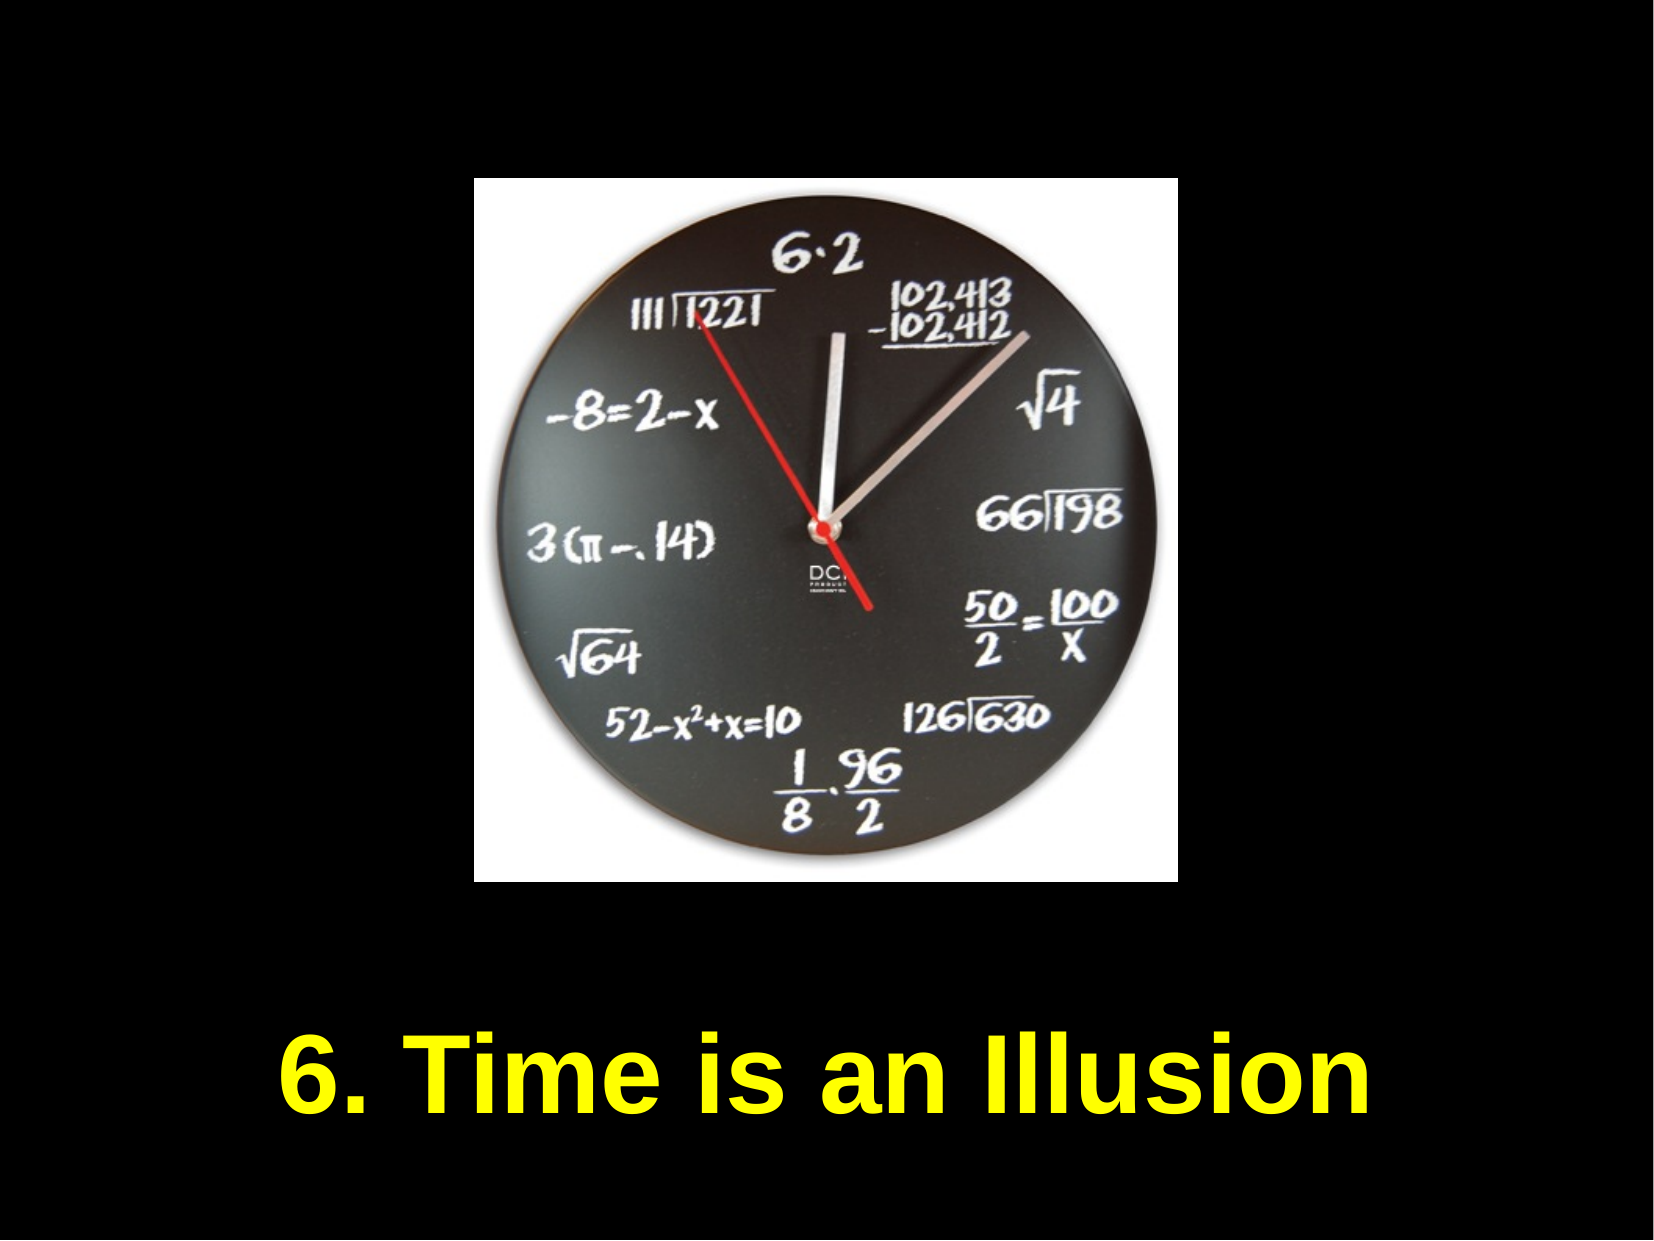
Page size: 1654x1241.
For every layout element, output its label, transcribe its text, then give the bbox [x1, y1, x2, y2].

title 6. Time is an Illusion [82, 970, 1571, 1178]
picture [474, 178, 1178, 882]
